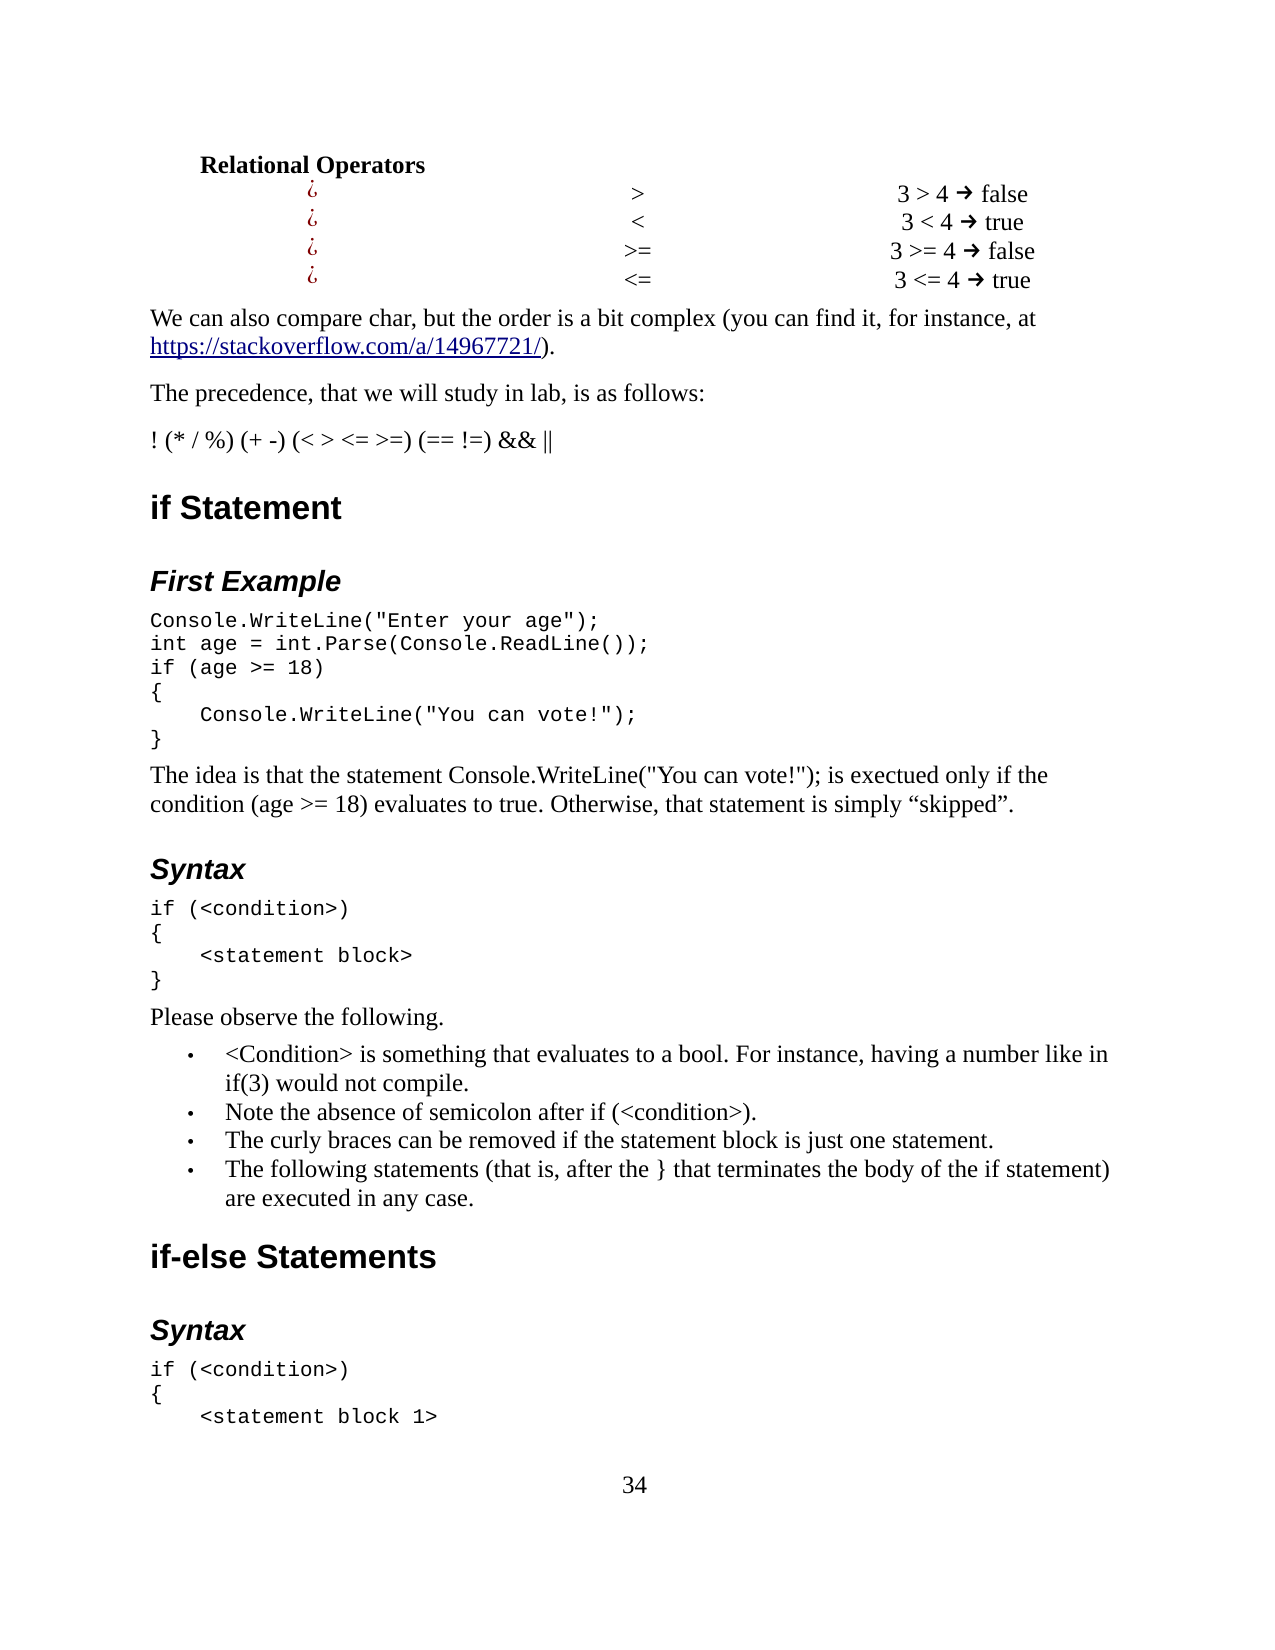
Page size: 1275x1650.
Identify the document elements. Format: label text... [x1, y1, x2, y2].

table_cell [150, 236, 475, 265]
text <statement block> [150, 945, 1125, 969]
table_cell 3 < 4 true [800, 208, 1125, 236]
list The curly braces can be removed if the statement block is just one statement. [187, 1126, 1125, 1154]
subtitle Syntax [150, 852, 1125, 886]
list <Condition> is something that evaluates to a bool. For instance, having a number like in if(3) would not compile. [187, 1039, 1125, 1097]
text if (<condition>) [150, 1359, 1125, 1383]
table_cell [150, 179, 475, 207]
table_header [475, 150, 800, 179]
table_cell > [475, 179, 800, 207]
table_cell 3 > 4 false [800, 179, 1125, 207]
text if (age >= 18) [150, 657, 1125, 681]
text The precedence, that we will study in lab, is as follows: [150, 378, 1125, 407]
text { [150, 681, 1125, 704]
text The idea is that the statement Console.WriteLine("You can vote!"); is exectued only if the condition (age >= 18) evaluates to true. Otherwise, that statement is simply “skipped”. [150, 761, 1125, 818]
table_header Relational Operators [150, 150, 475, 179]
table_cell [150, 265, 475, 294]
text } [150, 728, 1125, 752]
subtitle First Example [150, 564, 1125, 597]
text if (<condition>) [150, 898, 1125, 922]
table_cell 3 >= 4 false [800, 236, 1125, 265]
text { [150, 922, 1125, 945]
subtitle if Statement [150, 487, 1125, 526]
table_cell >= [475, 236, 800, 265]
text } [150, 969, 1125, 993]
text int age = int.Parse(Console.ReadLine()); [150, 633, 1125, 657]
text We can also compare char, but the order is a bit complex (you can find it, for instance, at https://stackoverflow.com/a/14967721/). [150, 303, 1125, 360]
subtitle if-else Statements [150, 1237, 1125, 1275]
subtitle Syntax [150, 1313, 1125, 1346]
list Note the absence of semicolon after if (<condition>). [187, 1097, 1125, 1126]
text Console.WriteLine("You can vote!"); [150, 704, 1125, 728]
table_cell [150, 208, 475, 236]
table_cell < [475, 208, 800, 236]
text <statement block 1> [150, 1406, 1125, 1430]
table_cell <= [475, 265, 800, 294]
list The following statements (that is, after the } that terminates the body of the if statement) are executed in any case. [187, 1154, 1125, 1212]
table_cell 3 <= 4 true [800, 265, 1125, 294]
text Please observe the following. [150, 1002, 1125, 1030]
text ! (* / %) (+ -) (< > <= >=) (== !=) && || [150, 425, 1125, 453]
text { [150, 1383, 1125, 1406]
table_header [800, 150, 1125, 179]
text Console.WriteLine("Enter your age"); [150, 610, 1125, 633]
